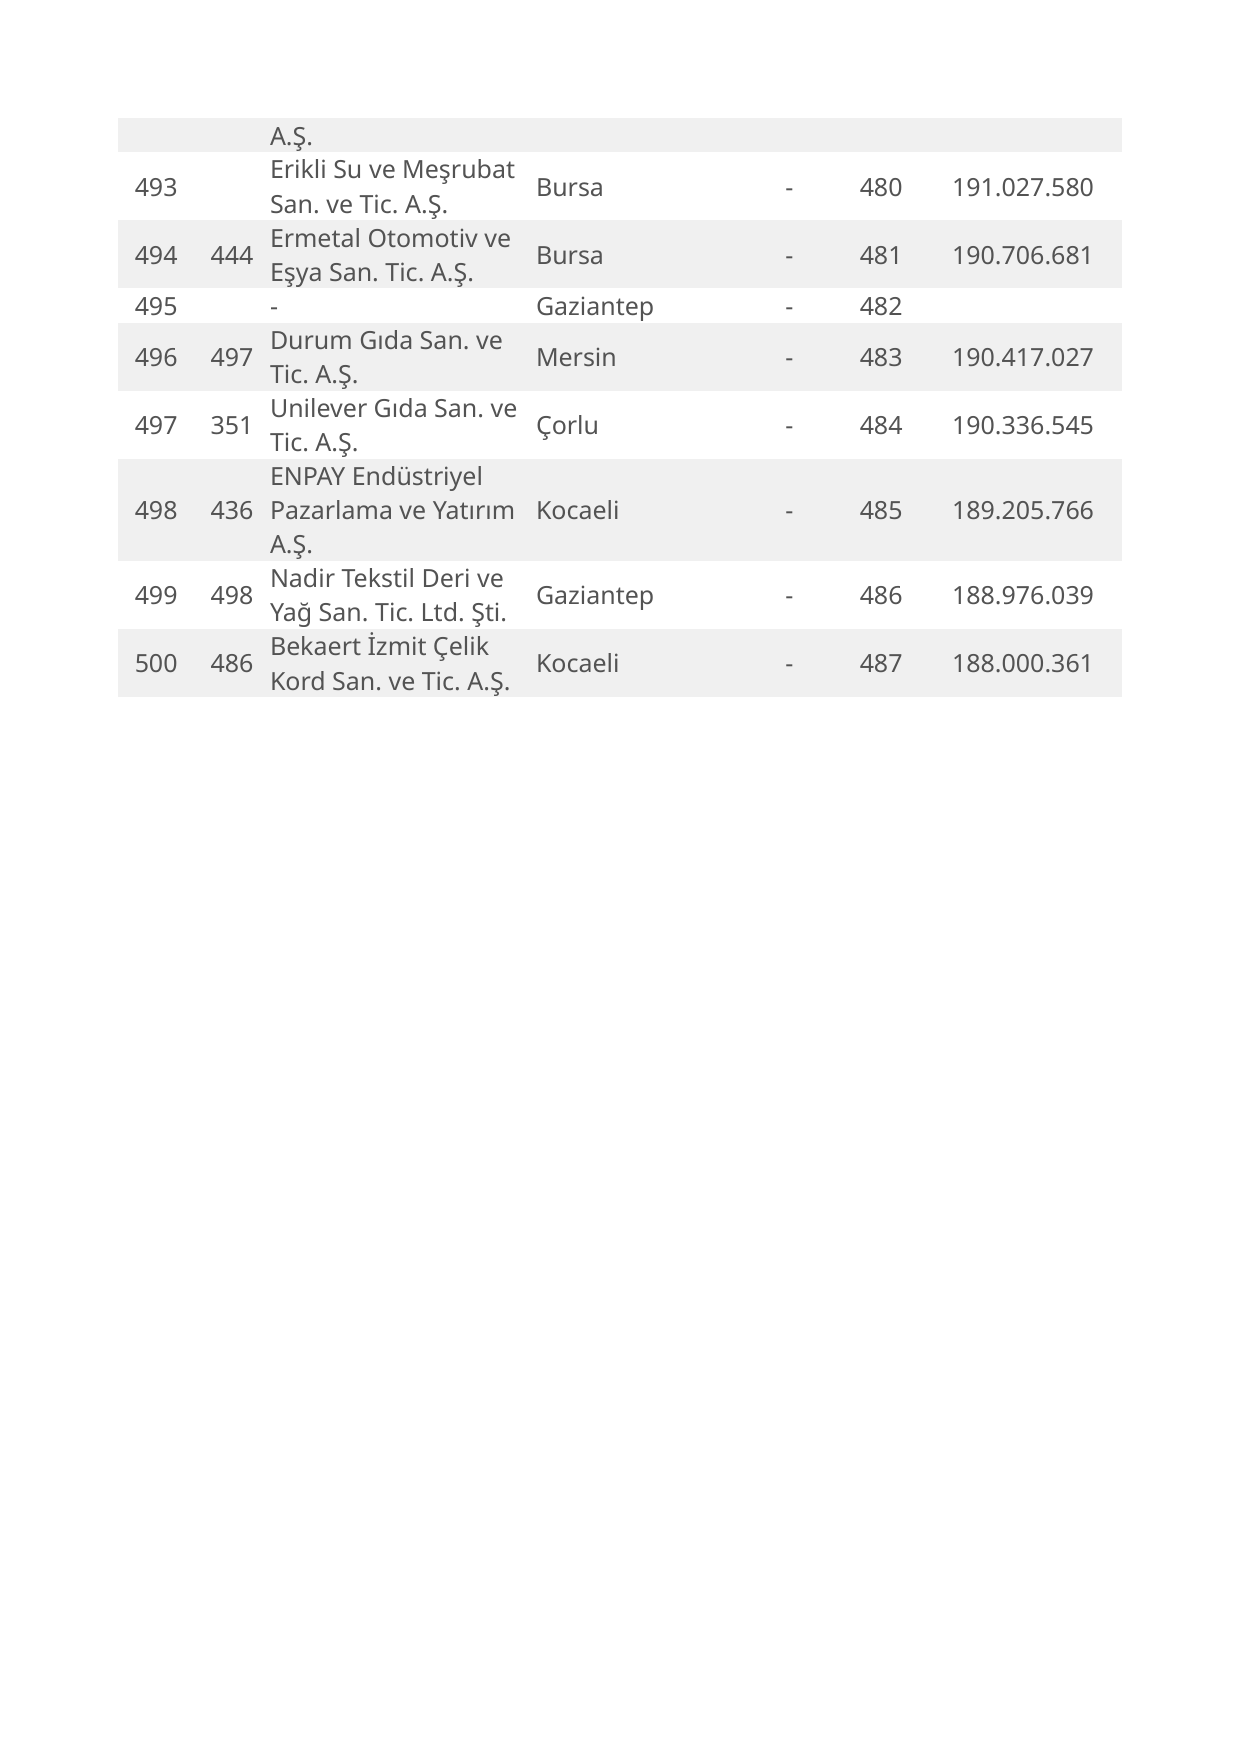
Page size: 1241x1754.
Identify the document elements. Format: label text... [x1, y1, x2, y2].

table_cell 351 [194, 391, 270, 459]
table_cell 444 [194, 220, 270, 288]
table_cell Bursa [536, 220, 740, 288]
table_cell 480 [838, 152, 924, 220]
table_cell Bursa [536, 152, 740, 220]
table_cell [924, 118, 1122, 152]
table_cell Unilever Gıda San. ve Tic. A.Ş. [270, 391, 536, 459]
table_cell 497 [118, 391, 194, 459]
table_cell - [740, 391, 838, 459]
table_cell 483 [838, 323, 924, 391]
table_cell 190.336.545 [924, 391, 1122, 459]
table_cell [194, 289, 270, 322]
table_cell 188.976.039 [924, 561, 1122, 629]
table_cell 482 [838, 289, 924, 322]
table_cell - [270, 289, 536, 322]
table_cell 486 [194, 629, 270, 697]
table_cell 497 [194, 323, 270, 391]
table_cell 500 [118, 629, 194, 697]
table_cell [194, 152, 270, 220]
table_cell 496 [118, 323, 194, 391]
table_cell 493 [118, 152, 194, 220]
table_cell 495 [118, 289, 194, 322]
table_cell 499 [118, 561, 194, 629]
table_cell [838, 118, 924, 152]
table_cell [536, 118, 740, 152]
table_cell 498 [194, 561, 270, 629]
table_cell - [740, 118, 838, 152]
table_cell - [740, 629, 838, 697]
table_cell [194, 118, 270, 152]
table_cell Gaziantep [536, 289, 740, 322]
table_cell - [740, 152, 838, 220]
table_cell Erikli Su ve Meşrubat San. ve Tic. A.Ş. [270, 152, 536, 220]
table_cell ENPAY Endüstriyel Pazarlama ve Yatırım A.Ş. [270, 459, 536, 561]
table_cell 484 [838, 391, 924, 459]
table_cell 485 [838, 459, 924, 561]
table_cell 498 [118, 459, 194, 561]
table_cell - [740, 289, 838, 322]
table_cell [924, 289, 1122, 322]
table_cell Çorlu [536, 391, 740, 459]
table_cell Bekaert İzmit Çelik Kord San. ve Tic. A.Ş. [270, 629, 536, 697]
table_cell 190.706.681 [924, 220, 1122, 288]
table_cell - [740, 323, 838, 391]
table_cell 191.027.580 [924, 152, 1122, 220]
table_cell Kocaeli [536, 459, 740, 561]
table_cell 189.205.766 [924, 459, 1122, 561]
table_cell Kocaeli [536, 629, 740, 697]
table_cell A.Ş. [270, 118, 536, 152]
table_cell 188.000.361 [924, 629, 1122, 697]
table_cell - [740, 561, 838, 629]
table_cell Durum Gıda San. ve Tic. A.Ş. [270, 323, 536, 391]
table_cell 494 [118, 220, 194, 288]
table_cell - [740, 459, 838, 561]
table_cell 486 [838, 561, 924, 629]
table_cell Mersin [536, 323, 740, 391]
table_cell 190.417.027 [924, 323, 1122, 391]
table_cell Gaziantep [536, 561, 740, 629]
table_cell - [740, 220, 838, 288]
table_cell Ermetal Otomotiv ve Eşya San. Tic. A.Ş. [270, 220, 536, 288]
table_cell 481 [838, 220, 924, 288]
table_cell Nadir Tekstil Deri ve Yağ San. Tic. Ltd. Şti. [270, 561, 536, 629]
table_cell 436 [194, 459, 270, 561]
table_cell 487 [838, 629, 924, 697]
table_cell [118, 118, 194, 152]
